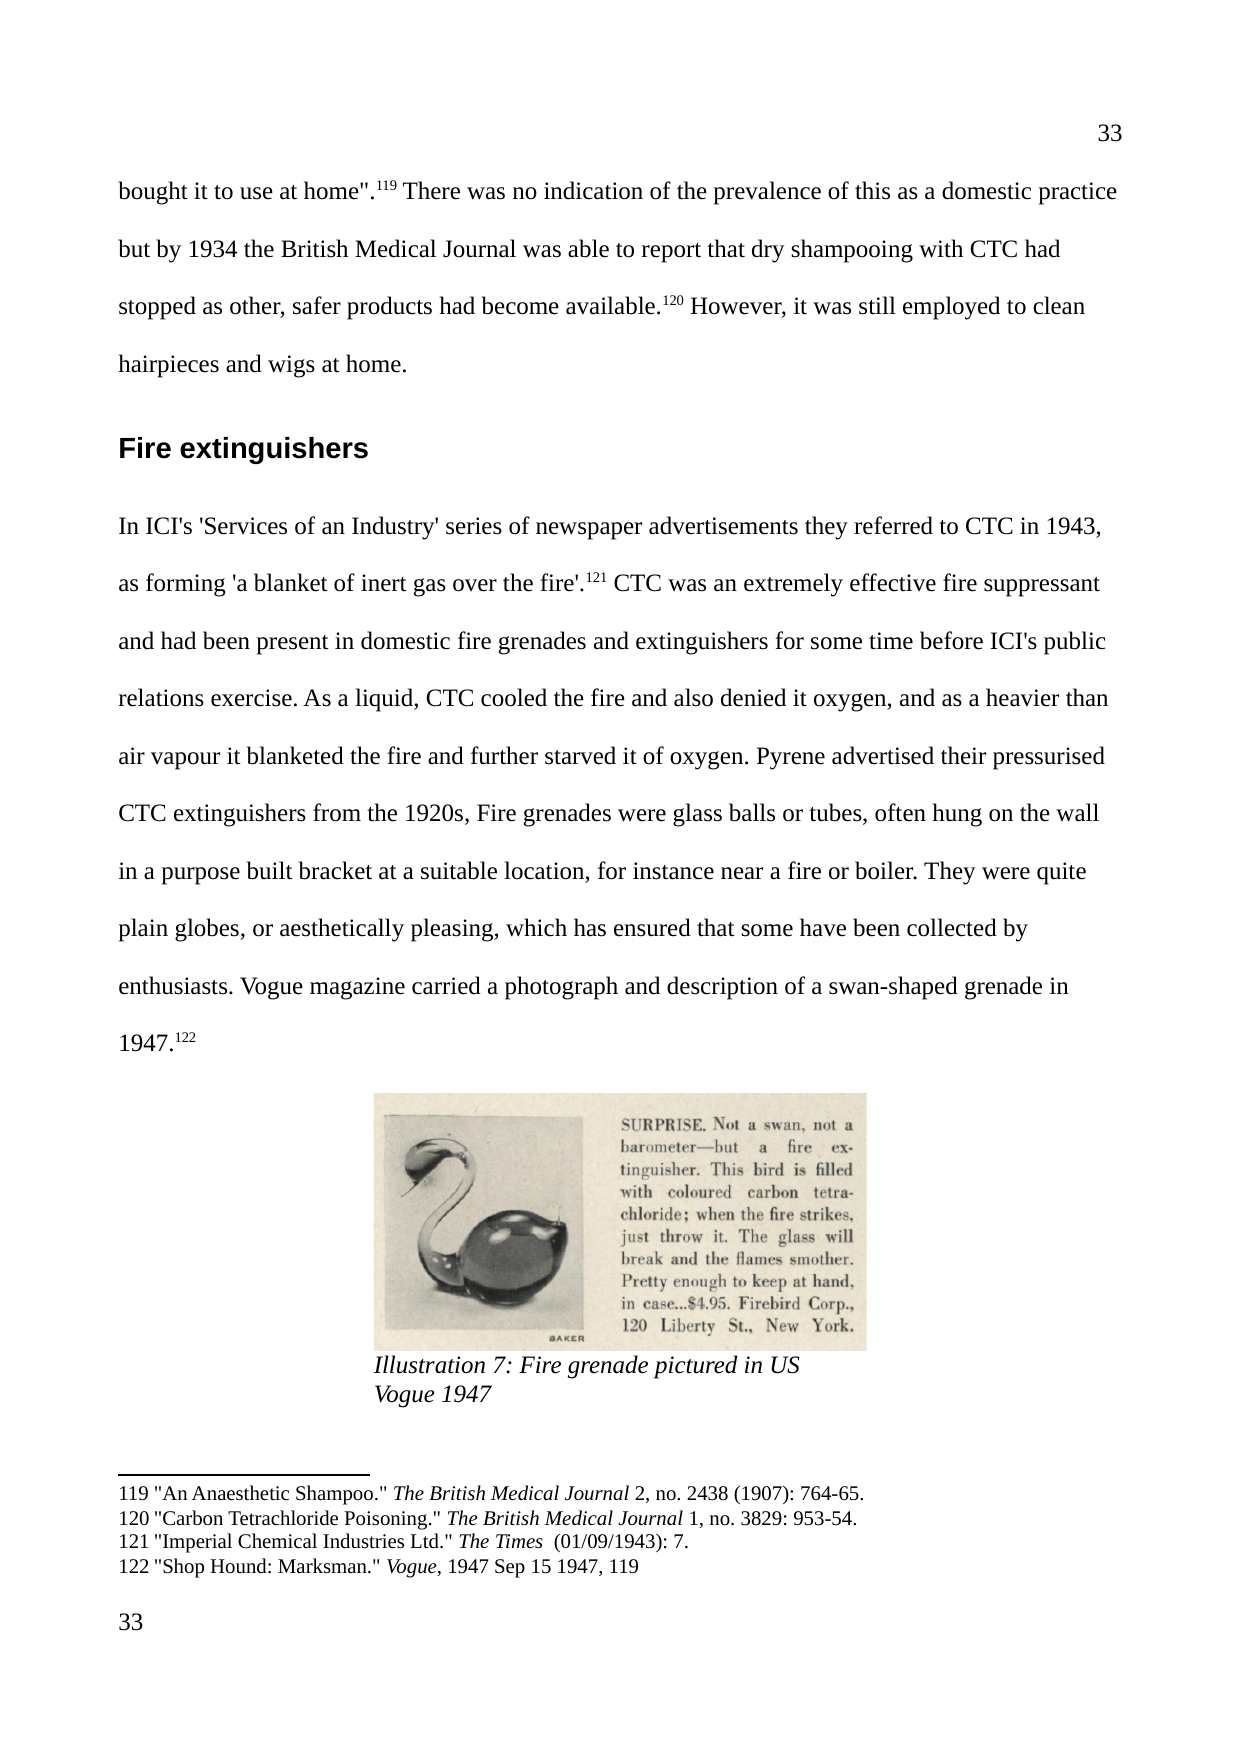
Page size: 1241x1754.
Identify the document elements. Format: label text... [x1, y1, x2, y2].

text "An Anaesthetic Shampoo." The British Medical Journal 2, no. 2438 (1907): 764-65. [118, 1481, 1122, 1505]
text "Imperial Chemical Industries Ltd." The Times (01/09/1943): 7. [118, 1529, 1122, 1553]
text Illustration 7: Fire grenade pictured in US Vogue 1947 [373, 1351, 867, 1408]
subtitle Fire extinguishers [118, 431, 1122, 465]
picture [373, 1093, 867, 1351]
text In ICI's 'Services of an Industry' series of newspaper advertisements they referred to CTC in 1943, as forming 'a blanket of inert gas over the fire'. CTC was an extremely effective fire suppressant and had been present in domestic fire grenades and extinguishers for some time before ICI's public relations exercise. As a liquid, CTC cooled the fire and also denied it oxygen, and as a heavier than air vapour it blanketed the fire and further starved it of oxygen. Pyrene advertised their pressurised CTC extinguishers from the 1920s, Fire grenades were glass balls or tubes, often hung on the wall in a purpose built bracket at a suitable location, for instance near a fire or boiler. They were quite plain globes, or aesthetically pleasing, which has ensured that some have been collected by enthusiasts. Vogue magazine carried a photograph and description of a swan-shaped grenade in 1947. [118, 511, 1122, 1057]
text "Carbon Tetrachloride Poisoning." The British Medical Journal 1, no. 3829: 953-54. [118, 1505, 1122, 1529]
text "Shop Hound: Marksman." Vogue, 1947 Sep 15 1947, 119 [118, 1553, 1122, 1578]
text bought it to use at home". There was no indication of the prevalence of this as a domestic practice but by 1934 the British Medical Journal was able to report that dry shampooing with CTC had stopped as other, safer products had become available. However, it was still employed to clean hairpieces and wigs at home. [118, 176, 1122, 378]
